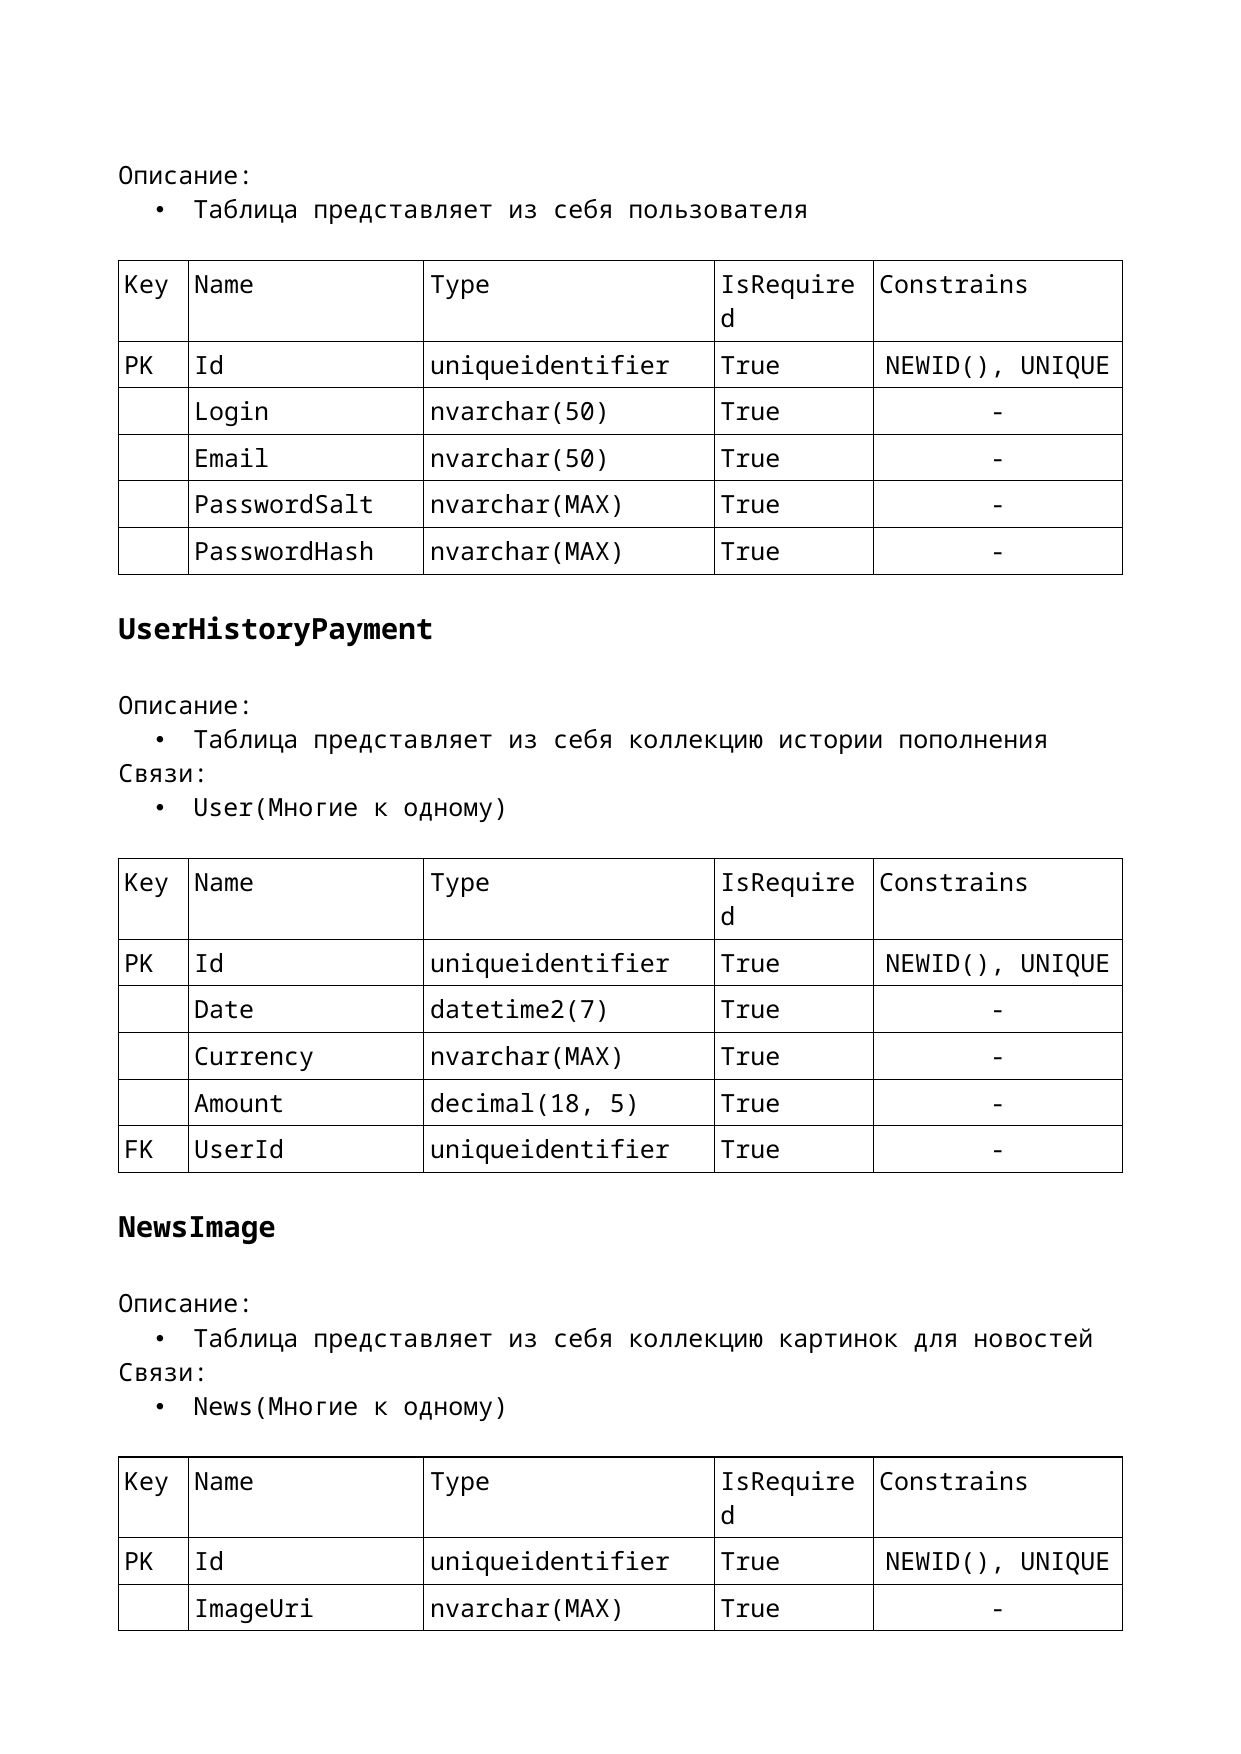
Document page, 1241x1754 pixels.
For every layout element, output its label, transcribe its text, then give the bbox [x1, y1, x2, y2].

table_cell True [715, 1080, 873, 1125]
text UserHistoryPayment [118, 608, 1122, 648]
table_cell Amount [189, 1080, 423, 1125]
table_header Constrains [874, 859, 1122, 939]
table_cell nvarchar(MAX) [424, 1585, 714, 1630]
table_cell ImageUri [189, 1585, 423, 1630]
table_header Key [119, 261, 188, 341]
table_cell True [715, 528, 873, 573]
table_cell - [874, 481, 1122, 527]
table_header Constrains [874, 1458, 1122, 1537]
table_cell - [874, 435, 1122, 480]
table_header Key [119, 1458, 188, 1537]
table_cell PK [119, 1538, 188, 1584]
list User(Многие к одному) [156, 790, 1122, 824]
table_cell [119, 986, 188, 1032]
table_cell uniqueidentifier [424, 1126, 714, 1172]
table_cell [119, 388, 188, 434]
table_cell datetime2(7) [424, 986, 714, 1032]
table_cell True [715, 481, 873, 527]
text Связи: [118, 1354, 1122, 1388]
table_header Key [119, 859, 188, 939]
table_cell [119, 1080, 188, 1125]
table_header IsRequired [715, 261, 873, 341]
table_cell uniqueidentifier [424, 342, 714, 387]
table_cell True [715, 1033, 873, 1078]
list Таблица представляет из себя коллекцию истории пополнения [156, 722, 1122, 756]
text Описание: [118, 1286, 1122, 1320]
table_cell True [715, 435, 873, 480]
table_cell Id [189, 1538, 423, 1584]
table_cell True [715, 388, 873, 434]
table_cell nvarchar(MAX) [424, 481, 714, 527]
table_cell nvarchar(50) [424, 435, 714, 480]
table_cell nvarchar(MAX) [424, 528, 714, 573]
table_header Constrains [874, 261, 1122, 341]
table_cell uniqueidentifier [424, 1538, 714, 1584]
table_cell Currency [189, 1033, 423, 1078]
table_cell True [715, 986, 873, 1032]
table_cell True [715, 940, 873, 985]
table_cell [119, 528, 188, 573]
table_cell [119, 1585, 188, 1630]
table_cell NEWID(), UNIQUE [874, 940, 1122, 985]
table_header Type [424, 1458, 714, 1537]
table_cell PasswordSalt [189, 481, 423, 527]
table_header IsRequired [715, 1458, 873, 1537]
table_cell - [874, 1080, 1122, 1125]
text Описание: [118, 158, 1122, 192]
table_cell True [715, 1585, 873, 1630]
table_cell True [715, 1538, 873, 1584]
table_cell Id [189, 342, 423, 387]
table_cell nvarchar(MAX) [424, 1033, 714, 1078]
text Связи: [118, 756, 1122, 790]
table_cell - [874, 528, 1122, 573]
table_cell uniqueidentifier [424, 940, 714, 985]
table_cell Date [189, 986, 423, 1032]
table_cell UserId [189, 1126, 423, 1172]
list Таблица представляет из себя коллекцию картинок для новостей [156, 1320, 1122, 1354]
table_header Name [189, 1458, 423, 1537]
text NewsImage [118, 1207, 1122, 1246]
table_cell - [874, 1126, 1122, 1172]
table_cell [119, 1033, 188, 1078]
table_cell - [874, 1585, 1122, 1630]
text Описание: [118, 688, 1122, 722]
table_cell NEWID(), UNIQUE [874, 1538, 1122, 1584]
list Таблица представляет из себя пользователя [156, 192, 1122, 226]
table_header IsRequired [715, 859, 873, 939]
table_cell Id [189, 940, 423, 985]
table_cell PK [119, 940, 188, 985]
table_cell [119, 481, 188, 527]
table_cell [119, 435, 188, 480]
list News(Многие к одному) [156, 1388, 1122, 1422]
table_cell PasswordHash [189, 528, 423, 573]
table_cell nvarchar(50) [424, 388, 714, 434]
table_cell decimal(18, 5) [424, 1080, 714, 1125]
table_cell FK [119, 1126, 188, 1172]
table_header Type [424, 261, 714, 341]
table_cell True [715, 342, 873, 387]
table_cell Email [189, 435, 423, 480]
table_cell - [874, 388, 1122, 434]
table_cell NEWID(), UNIQUE [874, 342, 1122, 387]
table_header Name [189, 261, 423, 341]
table_cell - [874, 986, 1122, 1032]
table_cell True [715, 1126, 873, 1172]
table_header Name [189, 859, 423, 939]
table_cell Login [189, 388, 423, 434]
table_header Type [424, 859, 714, 939]
table_cell PK [119, 342, 188, 387]
table_cell - [874, 1033, 1122, 1078]
